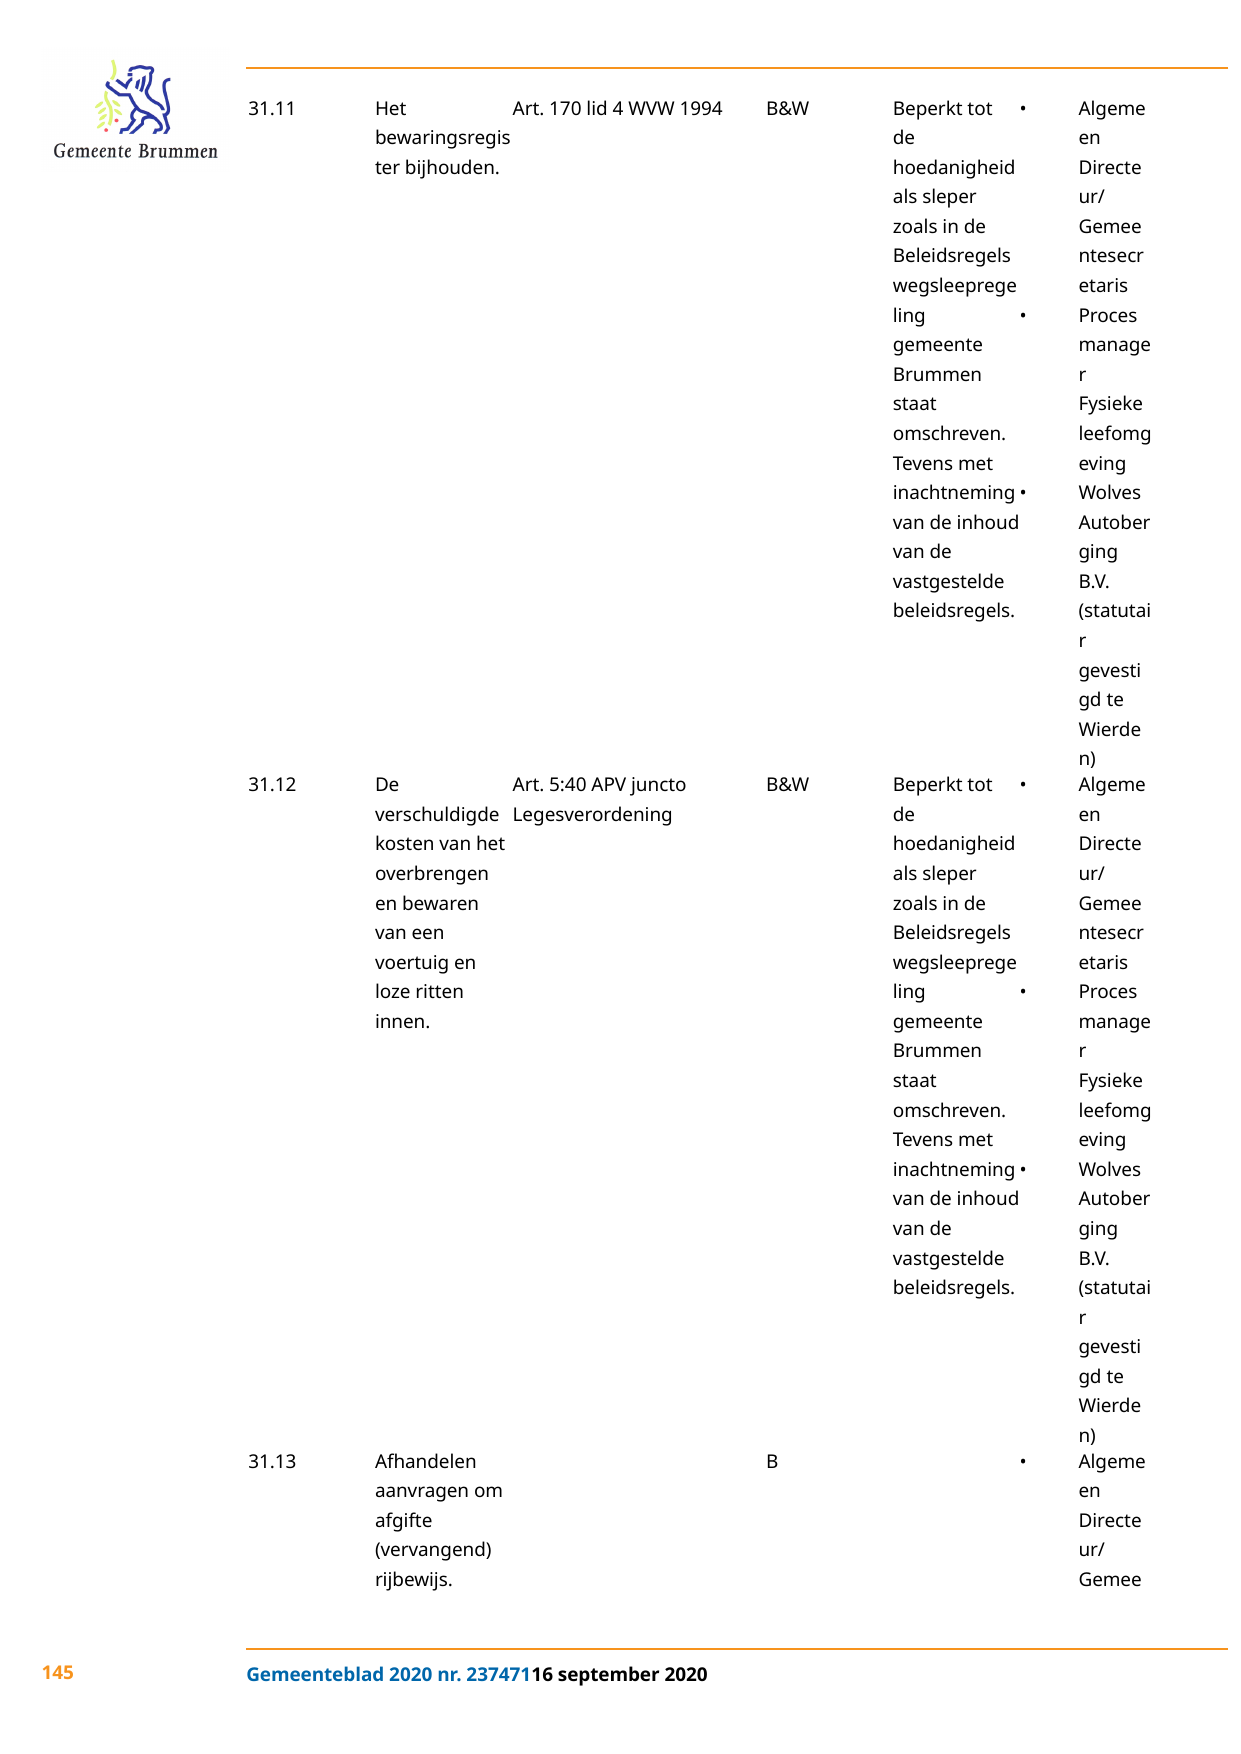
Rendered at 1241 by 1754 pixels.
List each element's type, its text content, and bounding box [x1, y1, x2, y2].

table_cell 31.12 [248, 771, 375, 1448]
picture [41, 47, 231, 172]
table_cell De verschuldigde kosten van het overbrengen en bewaren van een voertuig en loze ritten innen. [375, 771, 512, 1448]
table_cell 31.13 [248, 1448, 375, 1592]
table_cell Beperkt tot de hoedanigheid als sleper zoals in de Beleidsregels wegsleepregeling gemeente Brummen staat omschreven. Tevens met inachtneming van de inhoud van de vastgestelde beleidsregels. [893, 95, 1019, 771]
table_cell [893, 1448, 1019, 1592]
table_cell Afhandelen aanvragen om afgifte (vervangend) rijbewijs. [375, 1448, 512, 1592]
table_cell [513, 1448, 766, 1592]
table_cell B [766, 1448, 893, 1592]
table_cell Beperkt tot de hoedanigheid als sleper zoals in de Beleidsregels wegsleepregeling gemeente Brummen staat omschreven. Tevens met inachtneming van de inhoud van de vastgestelde beleidsregels. [893, 771, 1019, 1448]
table_cell Algemeen Directeur/ Gemeentesecretaris Procesmanager Fysieke leefomgeving Wolves Autoberging B.V. (statutair gevestigd te Wierden) [1019, 771, 1152, 1448]
table_cell Art. 5:40 APV juncto Legesverordening [513, 771, 766, 1448]
table_cell B&W [766, 95, 893, 771]
table_cell Art. 170 lid 4 WVW 1994 [513, 95, 766, 771]
table_cell Algemeen Directeur/ Gemee [1019, 1448, 1152, 1592]
table_cell B&W [766, 771, 893, 1448]
table_cell Het bewaringsregister bijhouden. [375, 95, 512, 771]
table_cell Algemeen Directeur/ Gemeentesecretaris Procesmanager Fysieke leefomgeving Wolves Autoberging B.V. (statutair gevestigd te Wierden) [1019, 95, 1152, 771]
table_cell 31.11 [248, 95, 375, 771]
